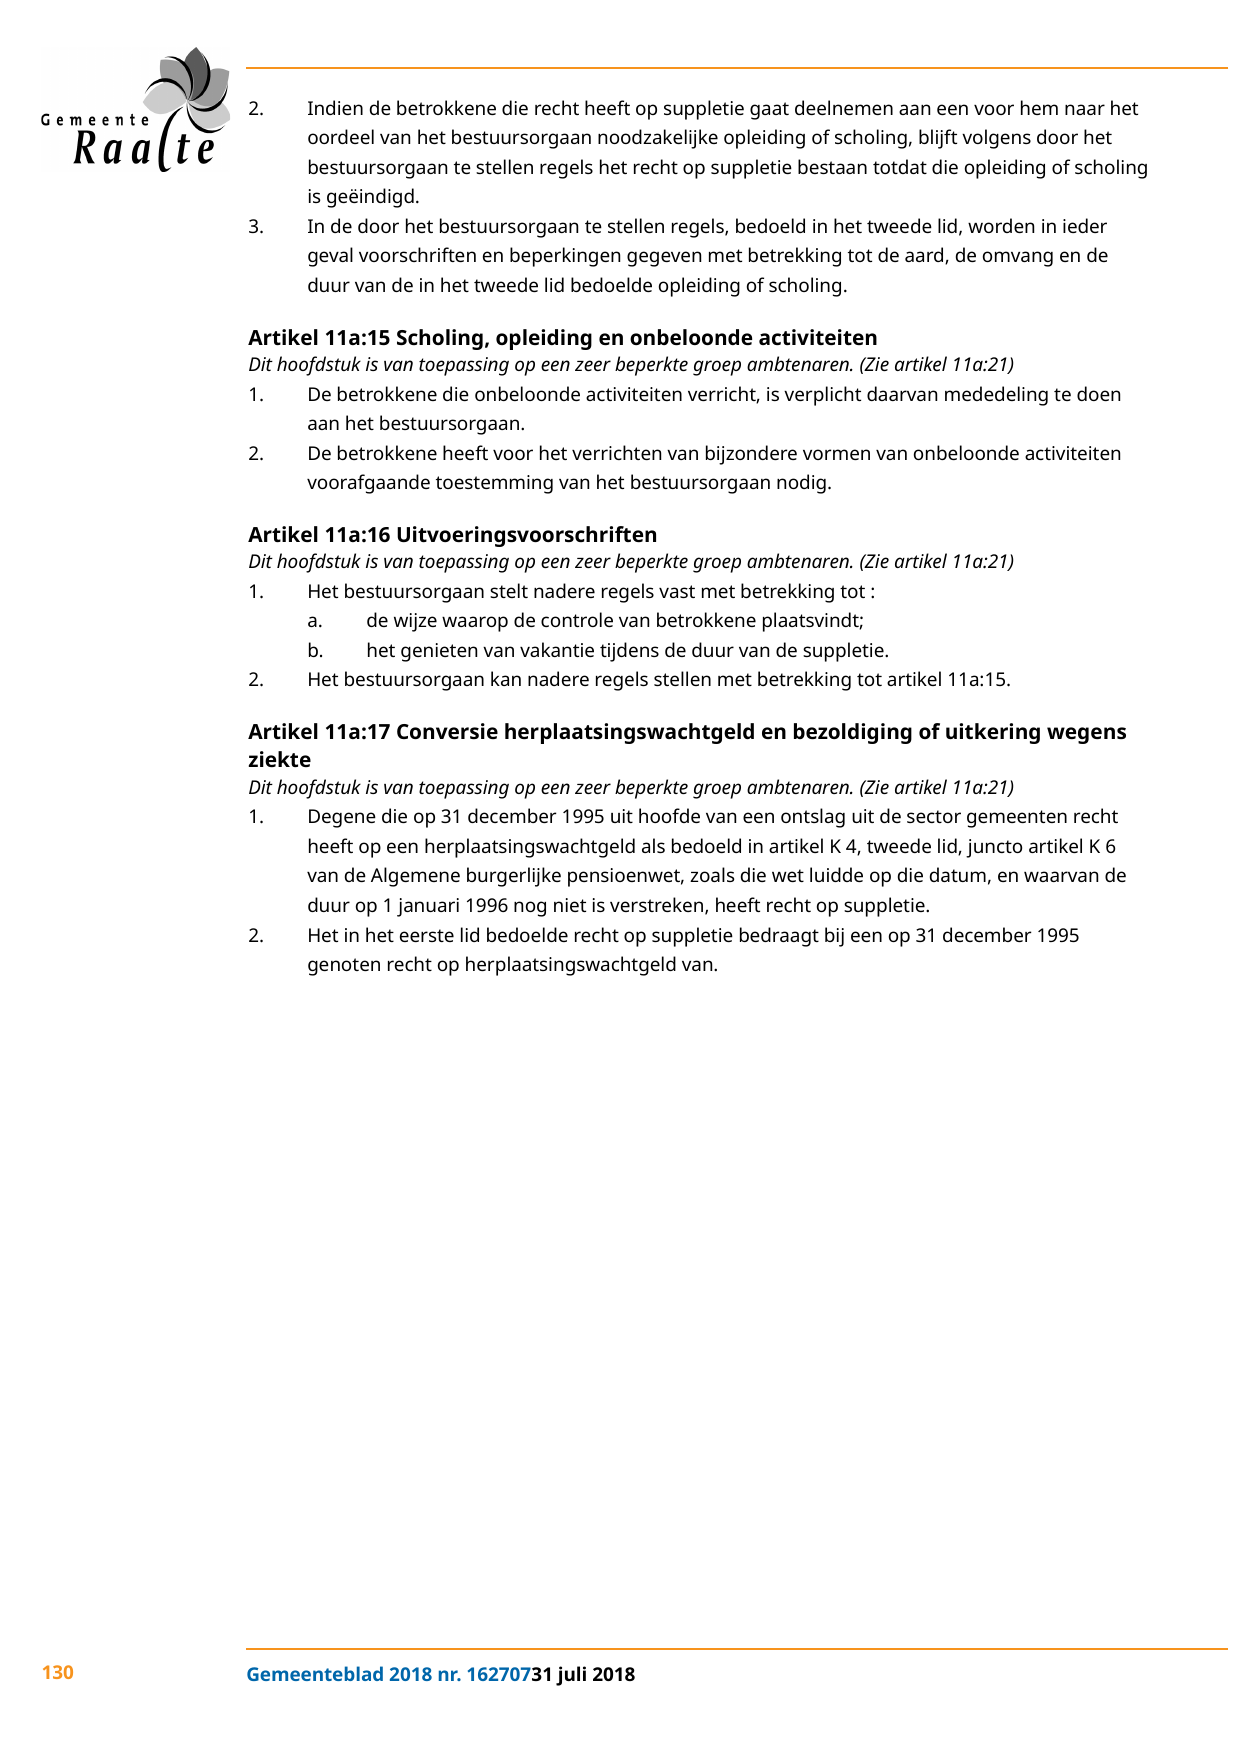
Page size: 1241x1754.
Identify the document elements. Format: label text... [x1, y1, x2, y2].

list Het bestuursorgaan kan nadere regels stellen met betrekking tot artikel 11a:15. [248, 667, 1152, 692]
list Het bestuursorgaan stelt nadere regels vast met betrekking tot : [248, 578, 1152, 604]
list Het in het eerste lid bedoelde recht op suppletie bedraagt bij een op 31 december 1995 genoten recht op herplaatsingswachtgeld van. [248, 922, 1152, 977]
text Artikel 11a:16 Uitvoeringsvoorschriften [248, 520, 1152, 548]
list Degene die op 31 december 1995 uit hoofde van een ontslag uit de sector gemeenten recht heeft op een herplaatsingswachtgeld als bedoeld in artikel K 4, tweede lid, juncto artikel K 6 van de Algemene burgerlijke pensioenwet, zoals die wet luidde op die datum, en waarvan de duur op 1 januari 1996 nog niet is verstreken, heeft recht op suppletie. [248, 803, 1152, 918]
text Dit hoofdstuk is van toepassing op een zeer beperkte groep ambtenaren. (Zie artikel 11a:21) [248, 351, 1152, 377]
list In de door het bestuursorgaan te stellen regels, bedoeld in het tweede lid, worden in ieder geval voorschriften en beperkingen gegeven met betrekking tot de aard, de omvang en de duur van de in het tweede lid bedoelde opleiding of scholing. [248, 213, 1152, 298]
picture [41, 47, 231, 172]
list het genieten van vakantie tijdens de duur van de suppletie. [307, 637, 1152, 663]
list De betrokkene heeft voor het verrichten van bijzondere vormen van onbeloonde activiteiten voorafgaande toestemming van het bestuursorgaan nodig. [248, 440, 1152, 495]
list Indien de betrokkene die recht heeft op suppletie gaat deelnemen aan een voor hem naar het oordeel van het bestuursorgaan noodzakelijke opleiding of scholing, blijft volgens door het bestuursorgaan te stellen regels het recht op suppletie bestaan totdat die opleiding of scholing is geëindigd. [248, 95, 1152, 209]
text Artikel 11a:15 Scholing, opleiding en onbeloonde activiteiten [248, 323, 1152, 351]
text Dit hoofdstuk is van toepassing op een zeer beperkte groep ambtenaren. (Zie artikel 11a:21) [248, 774, 1152, 800]
list de wijze waarop de controle van betrokkene plaatsvindt; [307, 607, 1152, 633]
list De betrokkene die onbeloonde activiteiten verricht, is verplicht daarvan mededeling te doen aan het bestuursorgaan. [248, 381, 1152, 436]
text Dit hoofdstuk is van toepassing op een zeer beperkte groep ambtenaren. (Zie artikel 11a:21) [248, 548, 1152, 574]
text Artikel 11a:17 Conversie herplaatsingswachtgeld en bezoldiging of uitkering wegens ziekte [248, 717, 1152, 774]
